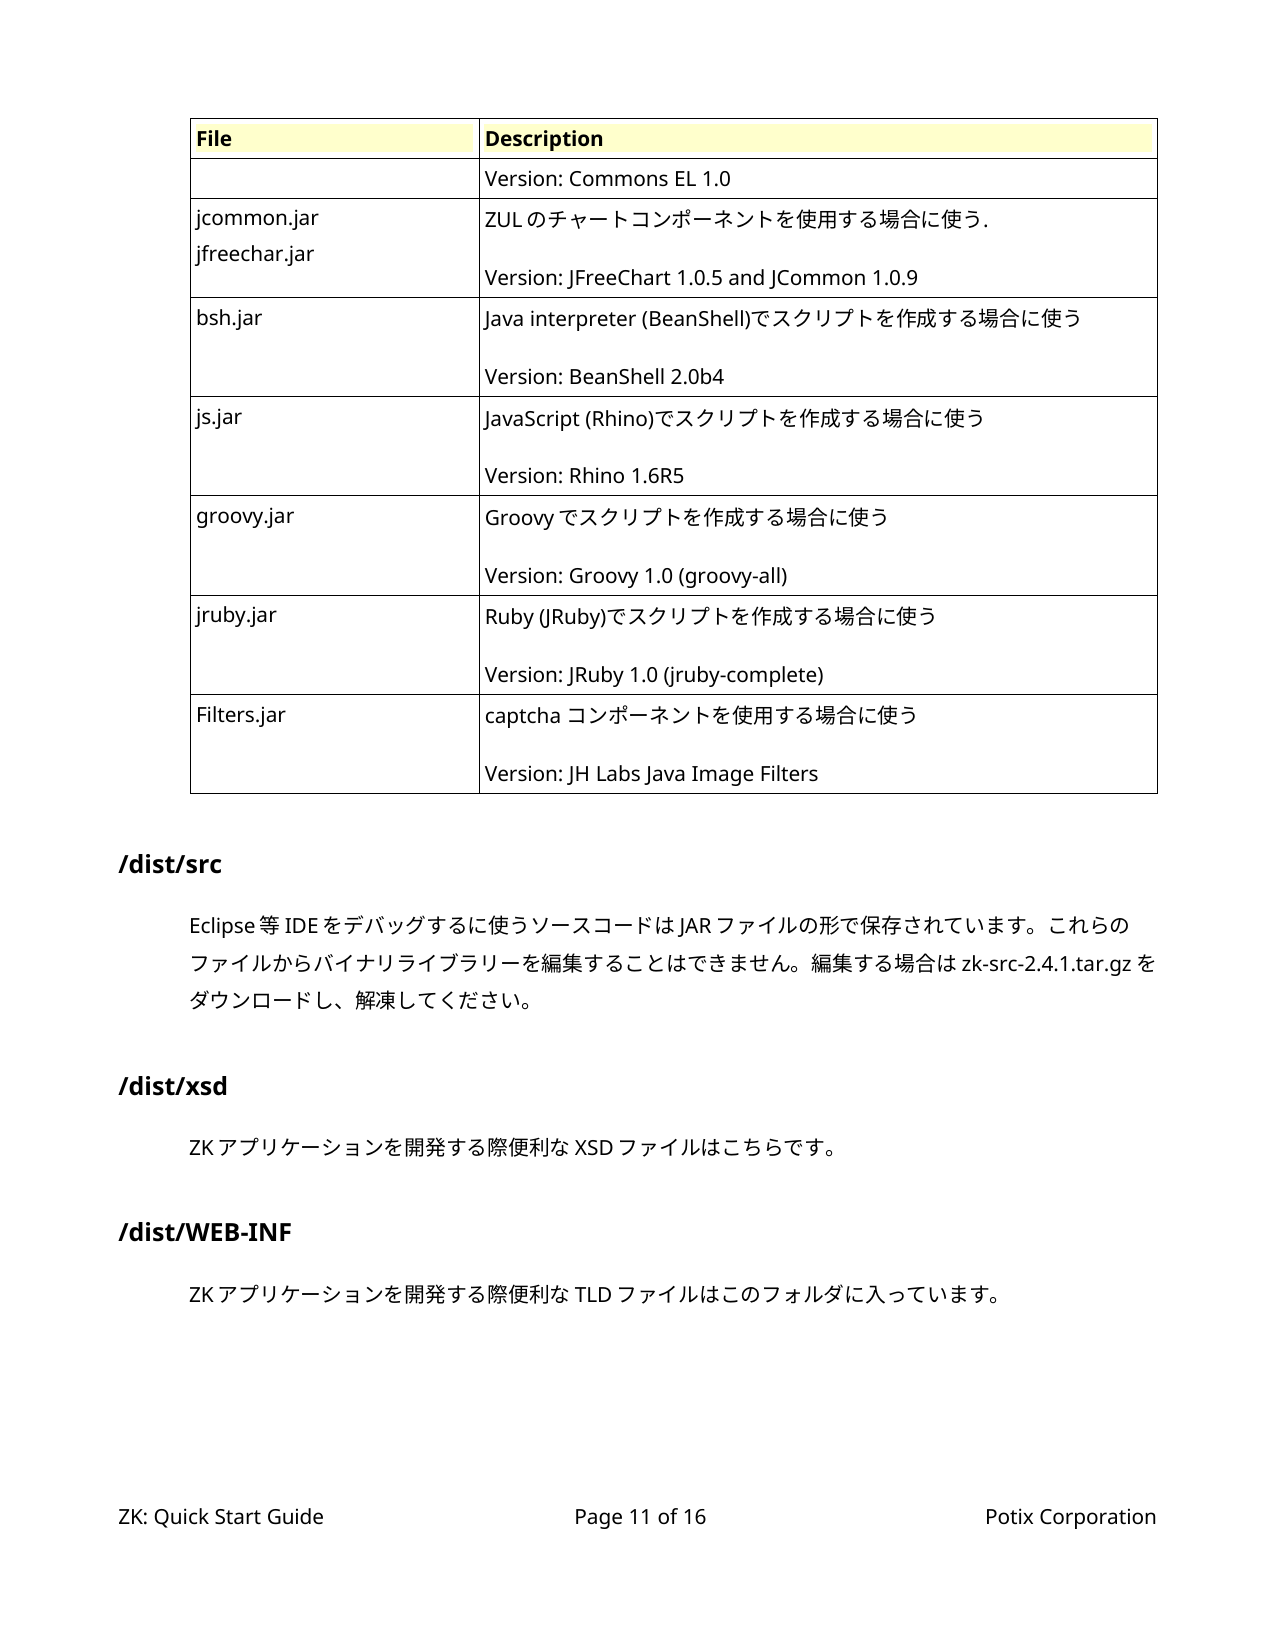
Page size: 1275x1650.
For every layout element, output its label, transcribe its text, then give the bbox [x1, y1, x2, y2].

table_cell jcommon.jar jfreechar.jar [191, 199, 479, 297]
table_cell ZULのチャートコンポーネントを使用する場合に使う. Version: JFreeChart 1.0.5 and JCommon 1.0.9 [480, 199, 1157, 297]
table_cell captcha コンポーネントを使用する場合に使う Version: JH Labs Java Image Filters [480, 695, 1157, 793]
table_cell jruby.jar [191, 596, 479, 694]
subtitle /dist/xsd [118, 1068, 1157, 1102]
text ZKアプリケーションを開発する際便利なXSDファイルはこちらです。 [189, 1132, 1157, 1162]
table_cell Ruby (JRuby)でスクリプトを作成する場合に使う Version: JRuby 1.0 (jruby-complete) [480, 596, 1157, 694]
table_cell [191, 159, 479, 198]
table_cell js.jar [191, 397, 479, 495]
table_header File [191, 119, 479, 158]
subtitle /dist/WEB-INF [118, 1215, 1157, 1249]
table_header Description [480, 119, 1157, 158]
text Eclipse等IDEをデバッグするに使うソースコードはJARファイルの形で保存されています。これらのファイルからバイナリライブラリーを編集することはできません。編集する場合は zk-src-2.4.1.tar.gzをダウンロードし、解凍してください。 [189, 910, 1157, 1015]
table_cell groovy.jar [191, 496, 479, 595]
table_cell Version: Commons EL 1.0 [480, 159, 1157, 198]
table_cell Filters.jar [191, 695, 479, 793]
table_cell bsh.jar [191, 298, 479, 396]
table_cell Java interpreter (BeanShell)でスクリプトを作成する場合に使う Version: BeanShell 2.0b4 [480, 298, 1157, 396]
subtitle /dist/src [118, 847, 1157, 881]
text ZKアプリケーションを開発する際便利なTLDファイルはこのフォルダに入っています。 [189, 1278, 1157, 1308]
table_cell Groovyでスクリプトを作成する場合に使う Version: Groovy 1.0 (groovy-all) [480, 496, 1157, 595]
table_cell JavaScript (Rhino)でスクリプトを作成する場合に使う Version: Rhino 1.6R5 [480, 397, 1157, 495]
